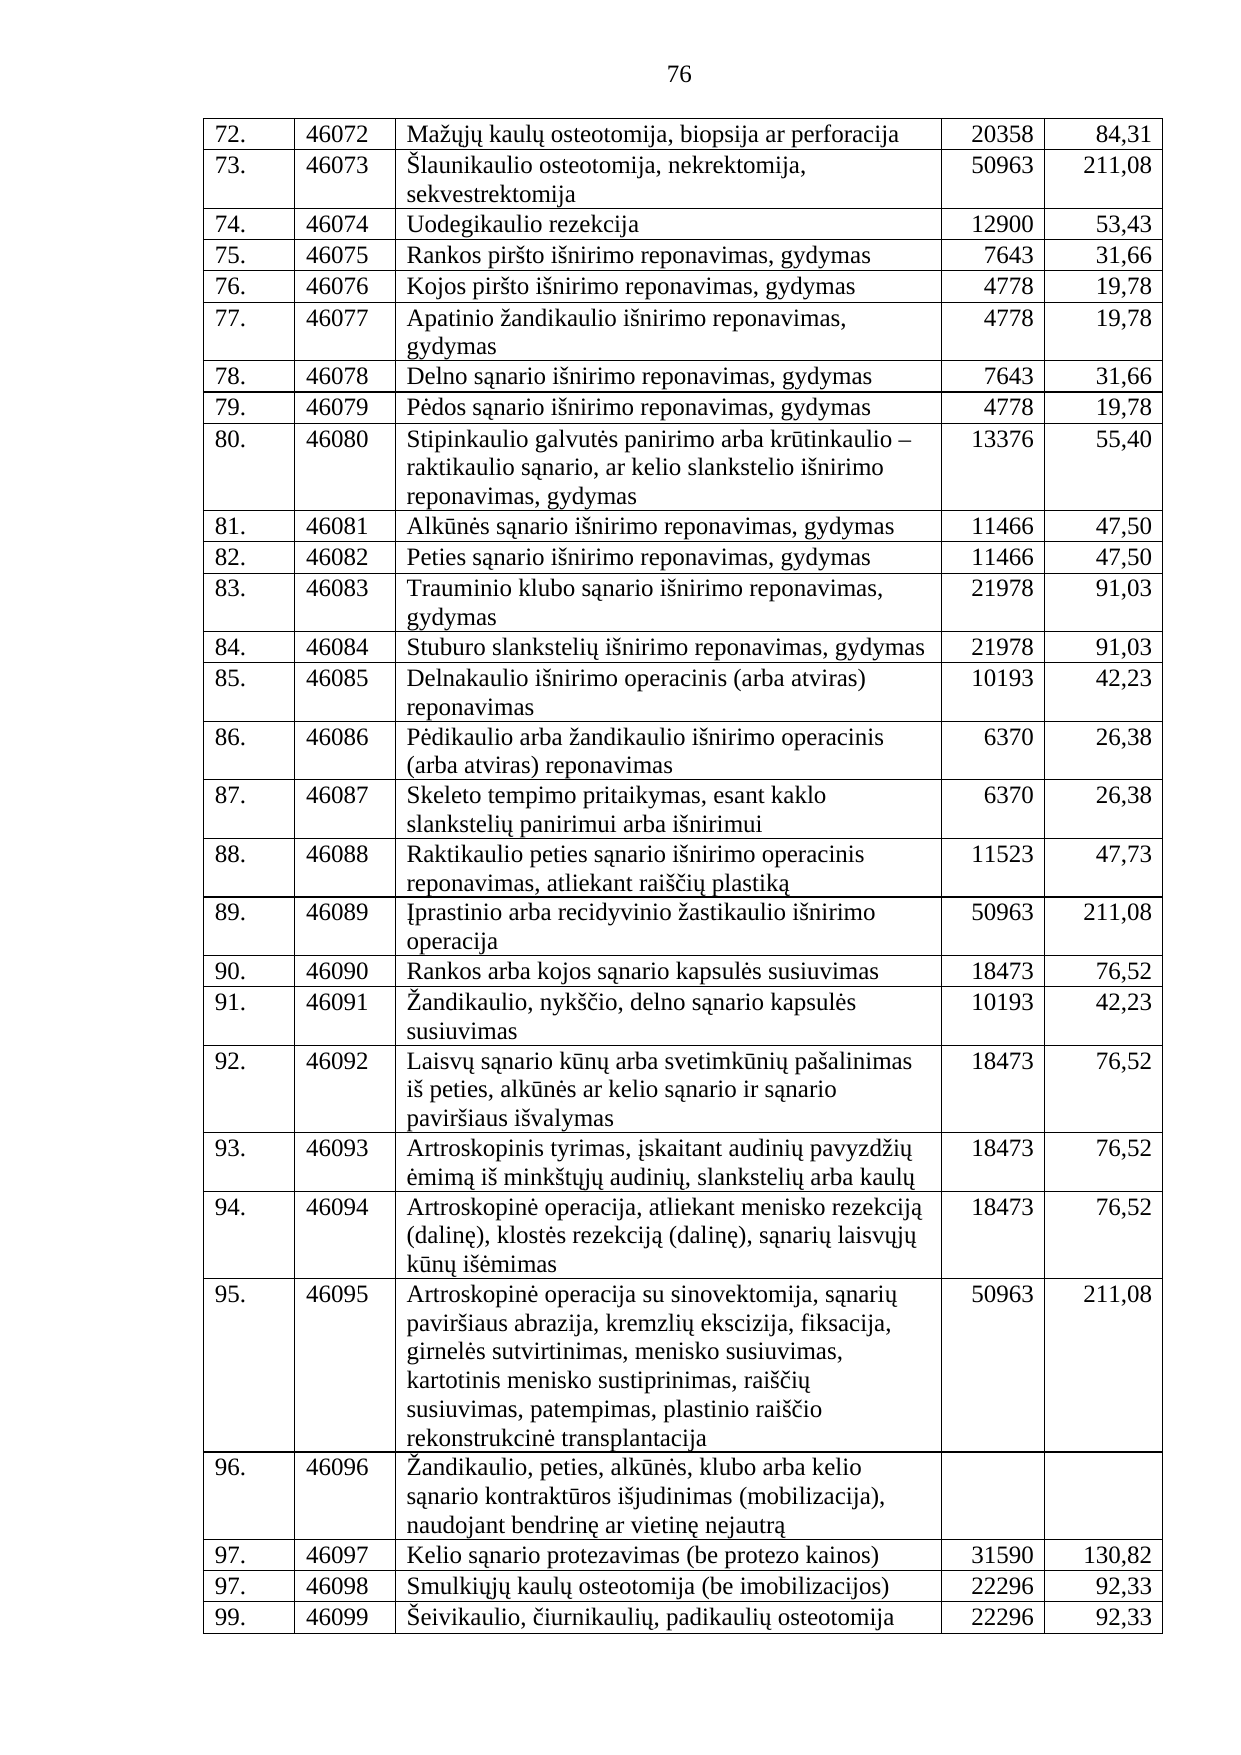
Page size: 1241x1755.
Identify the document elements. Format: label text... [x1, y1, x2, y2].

table_cell 46074 [295, 209, 395, 239]
table_cell Alkūnės sąnario išnirimo reponavimas, gydymas [396, 511, 941, 541]
table_cell 89. [204, 898, 294, 955]
table_cell 76,52 [1045, 1133, 1162, 1191]
table_cell 7643 [942, 240, 1044, 270]
table_cell Delnakaulio išnirimo operacinis (arba atviras) reponavimas [396, 663, 941, 721]
table_cell 46076 [295, 271, 395, 302]
table_cell [1163, 1539, 1240, 1570]
table_cell 21978 [942, 574, 1044, 631]
table_cell 11466 [942, 511, 1044, 541]
table_cell 79. [204, 393, 294, 423]
table_cell 73. [204, 150, 294, 208]
table_cell Skeleto tempimo pritaikymas, esant kaklo slankstelių panirimui arba išnirimui [396, 780, 941, 838]
table_cell 50963 [942, 1279, 1044, 1451]
table_cell 99. [204, 1602, 294, 1632]
table_cell Uodegikaulio rezekcija [396, 209, 941, 239]
table_cell 18473 [942, 1046, 1044, 1132]
table_cell 11466 [942, 542, 1044, 572]
table_cell Artroskopinė operacija, atliekant menisko rezekciją (dalinę), klostės rezekciją (dalinę), sąnarių laisvųjų kūnų išėmimas [396, 1192, 941, 1278]
table_cell 211,08 [1045, 1279, 1162, 1451]
table_cell 46096 [295, 1453, 395, 1539]
table_cell 90. [204, 956, 294, 986]
table_cell 19,78 [1045, 303, 1162, 360]
table_cell 31,66 [1045, 361, 1162, 391]
table_cell 46094 [295, 1192, 395, 1278]
table_cell Peties sąnario išnirimo reponavimas, gydymas [396, 542, 941, 572]
table_cell 22296 [942, 1571, 1044, 1601]
table_cell 46079 [295, 393, 395, 423]
table_cell 91,03 [1045, 632, 1162, 662]
table_cell 97. [204, 1571, 294, 1601]
table_cell [1163, 391, 1240, 423]
table_cell Artroskopinis tyrimas, įskaitant audinių pavyzdžių ėmimą iš minkštųjų audinių, slankstelių arba kaulų [396, 1133, 941, 1191]
table_cell 46084 [295, 632, 395, 662]
table_cell [1163, 423, 1240, 510]
table_cell Apatinio žandikaulio išnirimo reponavimas, gydymas [396, 303, 941, 360]
table_cell 31,66 [1045, 240, 1162, 270]
table_cell [1163, 1045, 1240, 1132]
table_cell [1163, 1191, 1240, 1278]
table_cell [1163, 955, 1240, 986]
table_cell 47,73 [1045, 839, 1162, 896]
table_cell 13376 [942, 424, 1044, 510]
table_cell [1163, 896, 1240, 955]
table_cell [1163, 721, 1240, 779]
table_cell 4778 [942, 393, 1044, 423]
table_cell 76,52 [1045, 1046, 1162, 1132]
table_cell 211,08 [1045, 898, 1162, 955]
table_cell 6370 [942, 722, 1044, 779]
table_cell Raktikaulio peties sąnario išnirimo operacinis reponavimas, atliekant raiščių plastiką [396, 839, 941, 896]
table_cell [1163, 1601, 1240, 1632]
table_cell 46080 [295, 424, 395, 510]
table_cell [1163, 631, 1240, 662]
table_cell 6370 [942, 780, 1044, 838]
table_cell [1163, 208, 1240, 239]
table_cell 92,33 [1045, 1571, 1162, 1601]
table_cell Trauminio klubo sąnario išnirimo reponavimas, gydymas [396, 574, 941, 631]
table_cell 46093 [295, 1133, 395, 1191]
table_cell [1163, 1451, 1240, 1539]
table_cell Įprastinio arba recidyvinio žastikaulio išnirimo operacija [396, 898, 941, 955]
table_cell 46091 [295, 987, 395, 1045]
table_cell 76. [204, 271, 294, 302]
table_cell [1163, 1570, 1240, 1601]
table_cell 46081 [295, 511, 395, 541]
table_cell 96. [204, 1453, 294, 1539]
table_cell 78. [204, 361, 294, 391]
table_cell 84,31 [1045, 119, 1162, 149]
table_cell 46099 [295, 1602, 395, 1632]
table_cell Stuburo slankstelių išnirimo reponavimas, gydymas [396, 632, 941, 662]
table_cell Pėdos sąnario išnirimo reponavimas, gydymas [396, 393, 941, 423]
table_cell 92,33 [1045, 1602, 1162, 1632]
table_cell 94. [204, 1192, 294, 1278]
table_cell 46086 [295, 722, 395, 779]
table_cell 18473 [942, 1133, 1044, 1191]
table_cell Artroskopinė operacija su sinovektomija, sąnarių paviršiaus abrazija, kremzlių ekscizija, fiksacija, girnelės sutvirtinimas, menisko susiuvimas, kartotinis menisko sustiprinimas, raiščių susiuvimas, patempimas, plastinio raiščio rekonstrukcinė transplantacija [396, 1279, 941, 1451]
table_cell 46075 [295, 240, 395, 270]
table_cell 50963 [942, 898, 1044, 955]
table_cell 18473 [942, 1192, 1044, 1278]
table_cell Rankos piršto išnirimo reponavimas, gydymas [396, 240, 941, 270]
table_cell Rankos arba kojos sąnario kapsulės susiuvimas [396, 956, 941, 986]
table_cell 85. [204, 663, 294, 721]
table_cell 46085 [295, 663, 395, 721]
table_cell 75. [204, 240, 294, 270]
table_cell Laisvų sąnario kūnų arba svetimkūnių pašalinimas iš peties, alkūnės ar kelio sąnario ir sąnario paviršiaus išvalymas [396, 1046, 941, 1132]
table_cell 46078 [295, 361, 395, 391]
table_cell 46095 [295, 1279, 395, 1451]
table_cell 76,52 [1045, 956, 1162, 986]
table_cell [1163, 239, 1240, 270]
table_cell 10193 [942, 663, 1044, 721]
table_cell 80. [204, 424, 294, 510]
table_cell 95. [204, 1279, 294, 1451]
table_cell 46089 [295, 898, 395, 955]
table_cell Šeivikaulio, čiurnikaulių, padikaulių osteotomija [396, 1602, 941, 1632]
table_cell 76,52 [1045, 1192, 1162, 1278]
table_cell 4778 [942, 271, 1044, 302]
table_cell [1163, 149, 1240, 208]
table_cell Mažųjų kaulų osteotomija, biopsija ar perforacija [396, 119, 941, 149]
table_cell 46097 [295, 1540, 395, 1570]
table_cell Kojos piršto išnirimo reponavimas, gydymas [396, 271, 941, 302]
table_cell Šlaunikaulio osteotomija, nekrektomija, sekvestrektomija [396, 150, 941, 208]
table_cell 10193 [942, 987, 1044, 1045]
table_cell [1163, 662, 1240, 721]
table_cell 46073 [295, 150, 395, 208]
table_cell [1163, 510, 1240, 541]
table_cell 84. [204, 632, 294, 662]
table_cell 74. [204, 209, 294, 239]
table_cell 26,38 [1045, 722, 1162, 779]
table_cell 12900 [942, 209, 1044, 239]
table_cell 46092 [295, 1046, 395, 1132]
table_cell Žandikaulio, peties, alkūnės, klubo arba kelio sąnario kontraktūros išjudinimas (mobilizacija), naudojant bendrinę ar vietinę nejautrą [396, 1453, 941, 1539]
table_cell 19,78 [1045, 393, 1162, 423]
table_cell 46090 [295, 956, 395, 986]
table_cell 47,50 [1045, 511, 1162, 541]
table_cell 11523 [942, 839, 1044, 896]
table_cell 4778 [942, 303, 1044, 360]
table_cell [1163, 270, 1240, 302]
table_cell 26,38 [1045, 780, 1162, 838]
table_cell 50963 [942, 150, 1044, 208]
table_cell 46098 [295, 1571, 395, 1601]
table_cell 53,43 [1045, 209, 1162, 239]
table_cell 18473 [942, 956, 1044, 986]
table_cell Smulkiųjų kaulų osteotomija (be imobilizacijos) [396, 1571, 941, 1601]
table_cell Kelio sąnario protezavimas (be protezo kainos) [396, 1540, 941, 1570]
table_cell 82. [204, 542, 294, 572]
table_cell 46077 [295, 303, 395, 360]
table_cell 46087 [295, 780, 395, 838]
table_cell [1163, 541, 1240, 572]
table_cell 22296 [942, 1602, 1044, 1632]
table_cell [1163, 1132, 1240, 1191]
table_cell 42,23 [1045, 987, 1162, 1045]
table_cell Žandikaulio, nykščio, delno sąnario kapsulės susiuvimas [396, 987, 941, 1045]
table_cell 55,40 [1045, 424, 1162, 510]
table_cell Stipinkaulio galvutės panirimo arba krūtinkaulio – raktikaulio sąnario, ar kelio slankstelio išnirimo reponavimas, gydymas [396, 424, 941, 510]
table_cell 97. [204, 1540, 294, 1570]
table_cell 72. [204, 119, 294, 149]
table_cell 31590 [942, 1540, 1044, 1570]
table_cell 88. [204, 839, 294, 896]
table_cell Delno sąnario išnirimo reponavimas, gydymas [396, 361, 941, 391]
table_cell Pėdikaulio arba žandikaulio išnirimo operacinis (arba atviras) reponavimas [396, 722, 941, 779]
table_cell [942, 1453, 1044, 1539]
table_cell 19,78 [1045, 271, 1162, 302]
table_cell 91. [204, 987, 294, 1045]
table_cell [1163, 302, 1240, 360]
table_cell 83. [204, 574, 294, 631]
table_cell 46083 [295, 574, 395, 631]
table_cell 46082 [295, 542, 395, 572]
table_cell 7643 [942, 361, 1044, 391]
table_cell 46088 [295, 839, 395, 896]
table_cell 92. [204, 1046, 294, 1132]
table_cell [1163, 838, 1240, 896]
table_cell 93. [204, 1133, 294, 1191]
table_cell 46072 [295, 119, 395, 149]
table_cell 21978 [942, 632, 1044, 662]
table_cell 42,23 [1045, 663, 1162, 721]
table_cell 47,50 [1045, 542, 1162, 572]
table_cell 91,03 [1045, 574, 1162, 631]
table_cell 20358 [942, 119, 1044, 149]
table_cell [1163, 986, 1240, 1045]
table_cell [1163, 118, 1240, 149]
table_cell 211,08 [1045, 150, 1162, 208]
table_cell [1163, 1278, 1240, 1451]
table_cell [1163, 573, 1240, 631]
table_cell 81. [204, 511, 294, 541]
table_cell 77. [204, 303, 294, 360]
table_cell 87. [204, 780, 294, 838]
table_cell [1163, 779, 1240, 838]
table_cell [1163, 360, 1240, 391]
table_cell [1045, 1453, 1162, 1539]
table_cell 130,82 [1045, 1540, 1162, 1570]
table_cell 86. [204, 722, 294, 779]
